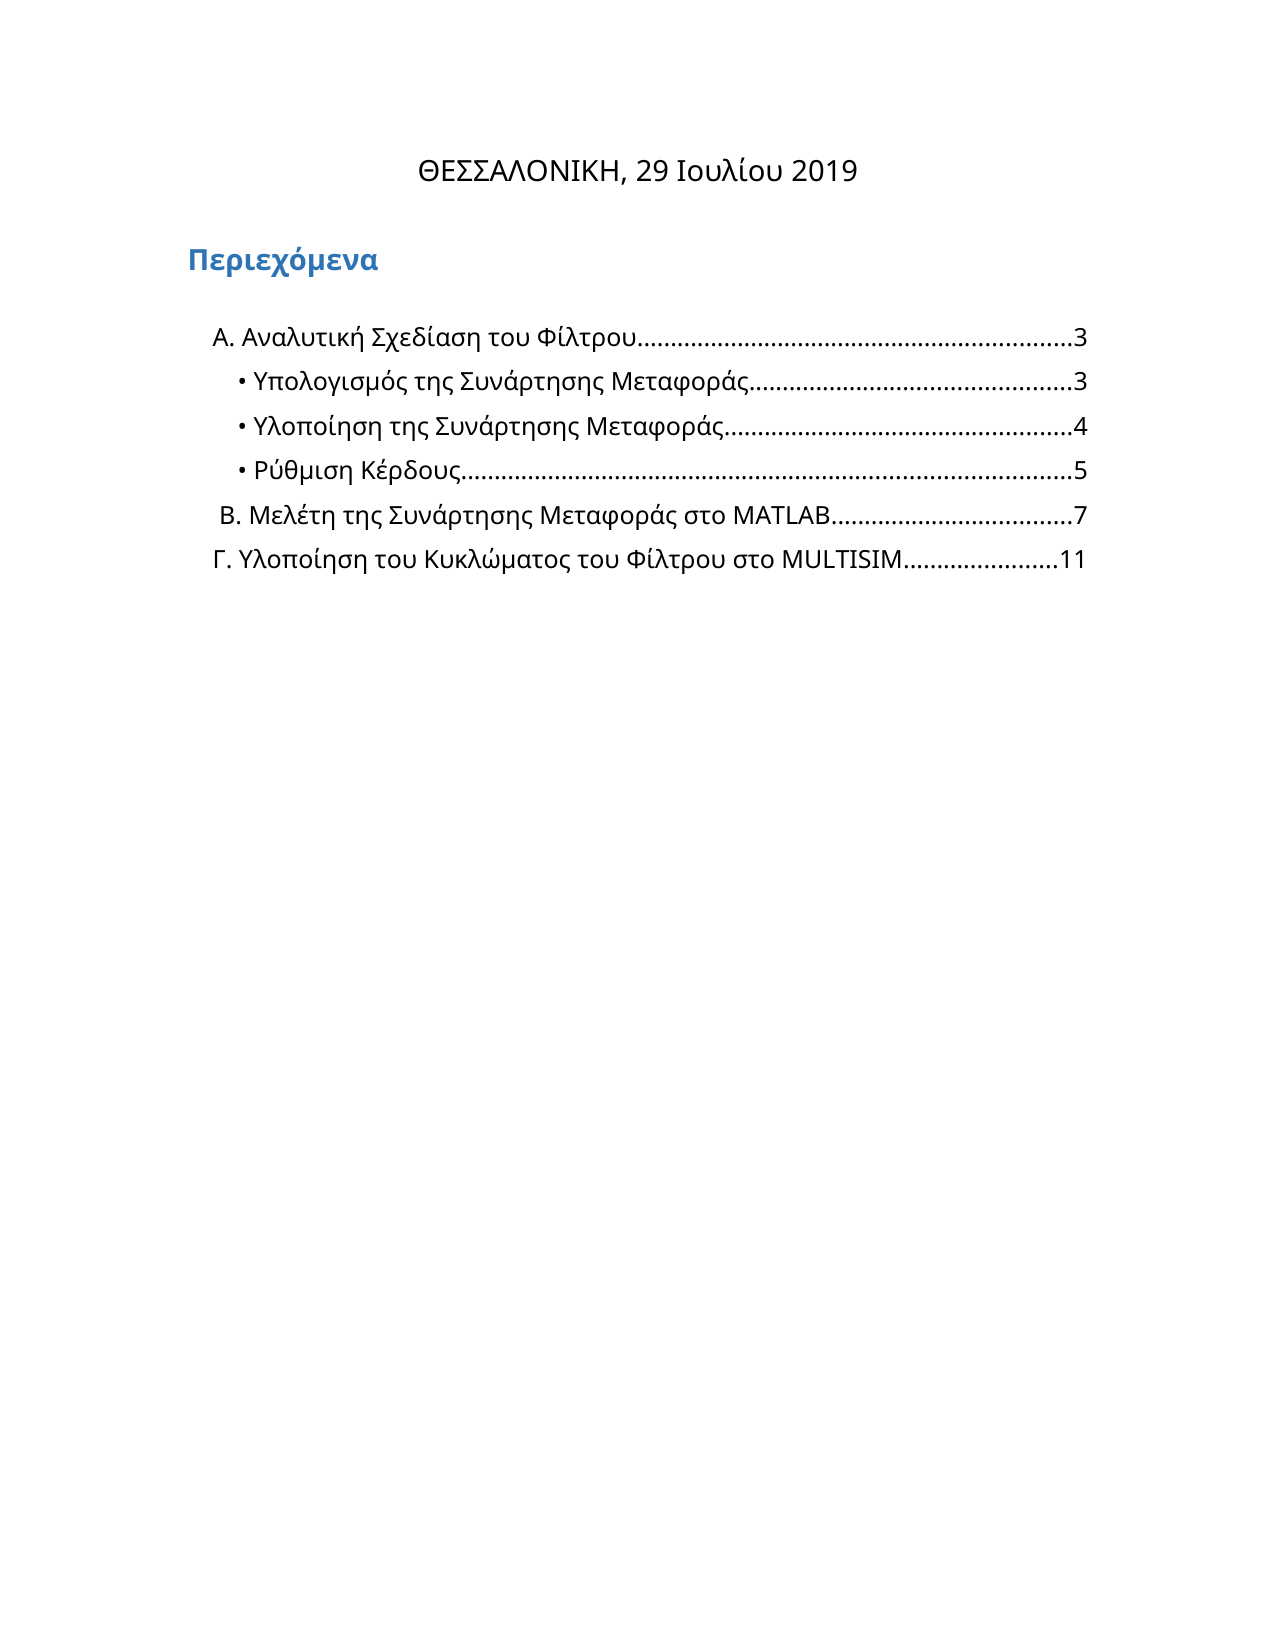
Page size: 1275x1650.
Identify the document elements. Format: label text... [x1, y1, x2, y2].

text • Ρύθμιση Κέρδους 5 [237, 453, 1087, 487]
text A. Αναλυτική Σχεδίαση του Φίλτρου 3 [212, 319, 1087, 353]
text B. Μελέτη της Συνάρτησης Μεταφοράς στο MATLAB 7 [212, 497, 1087, 531]
text • Υλοποίηση της Συνάρτησης Μεταφοράς 4 [237, 408, 1087, 442]
subtitle Περιεχόμενα [187, 240, 1087, 279]
text ΘΕΣΣΑΛΟΝΙΚΗ, 29 Ιουλίου 2019 [187, 150, 1087, 190]
text Γ. Υλοποίηση του Κυκλώματος του Φίλτρου στο MULTISIM 11 [212, 542, 1087, 576]
text • Υπολογισμός της Συνάρτησης Μεταφοράς 3 [237, 364, 1087, 398]
